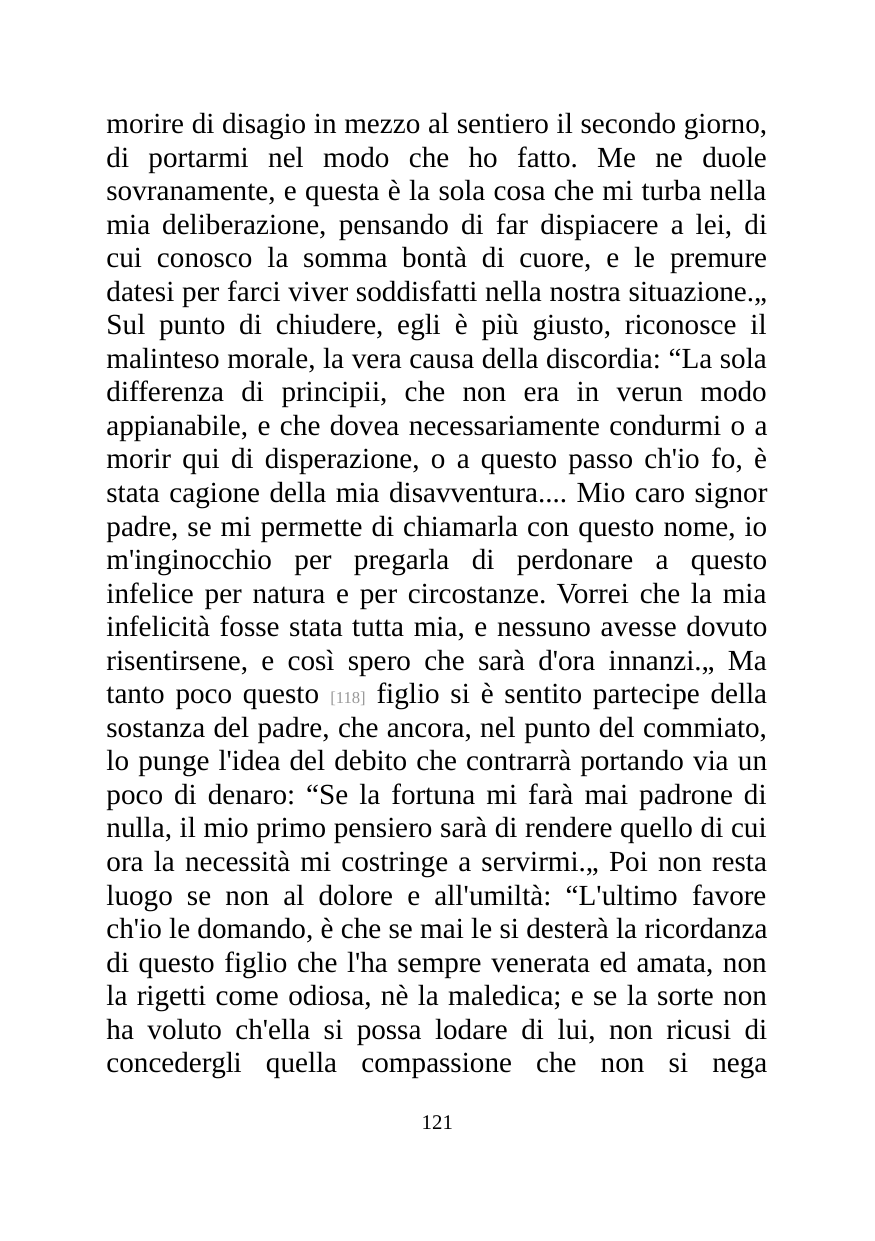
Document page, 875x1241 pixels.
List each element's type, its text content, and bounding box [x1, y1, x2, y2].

text morire di disagio in mezzo al sentiero il secondo giorno, di portarmi nel modo che ho fatto. Me ne duole sovranamente, e questa è la sola cosa che mi turba nella mia deliberazione, pensando di far dispiacere a lei, di cui conosco la somma bontà di cuore, e le premure datesi per farci viver soddisfatti nella nostra situazione.„ Sul punto di chiudere, egli è più giusto, riconosce il malinteso morale, la vera causa della discordia: “La sola differenza di principii, che non era in verun modo appianabile, e che dovea necessariamente condurmi o a morir qui di disperazione, o a questo passo ch'io fo, è stata cagione della mia disavventura.... Mio caro signor padre, se mi permette di chiamarla con questo nome, io m'inginocchio per pregarla di perdonare a questo infelice per natura e per circostanze. Vorrei che la mia infelicità fosse stata tutta mia, e nessuno avesse dovuto risentirsene, e così spero che sarà d'ora innanzi.„ Ma tanto poco questo [118] figlio si è sentito partecipe della sostanza del padre, che ancora, nel punto del commiato, lo punge l'idea del debito che contrarrà portando via un poco di denaro: “Se la fortuna mi farà mai padrone di nulla, il mio primo pensiero sarà di rendere quello di cui ora la necessità mi costringe a servirmi.„ Poi non resta luogo se non al dolore e all'umiltà: “L'ultimo favore ch'io le domando, è che se mai le si desterà la ricordanza di questo figlio che l'ha sempre venerata ed amata, non la rigetti come odiosa, nè la maledica; e se la sorte non ha voluto ch'ella si possa lodare di lui, non ricusi di concedergli quella compassione che non si nega [106, 106, 768, 1079]
